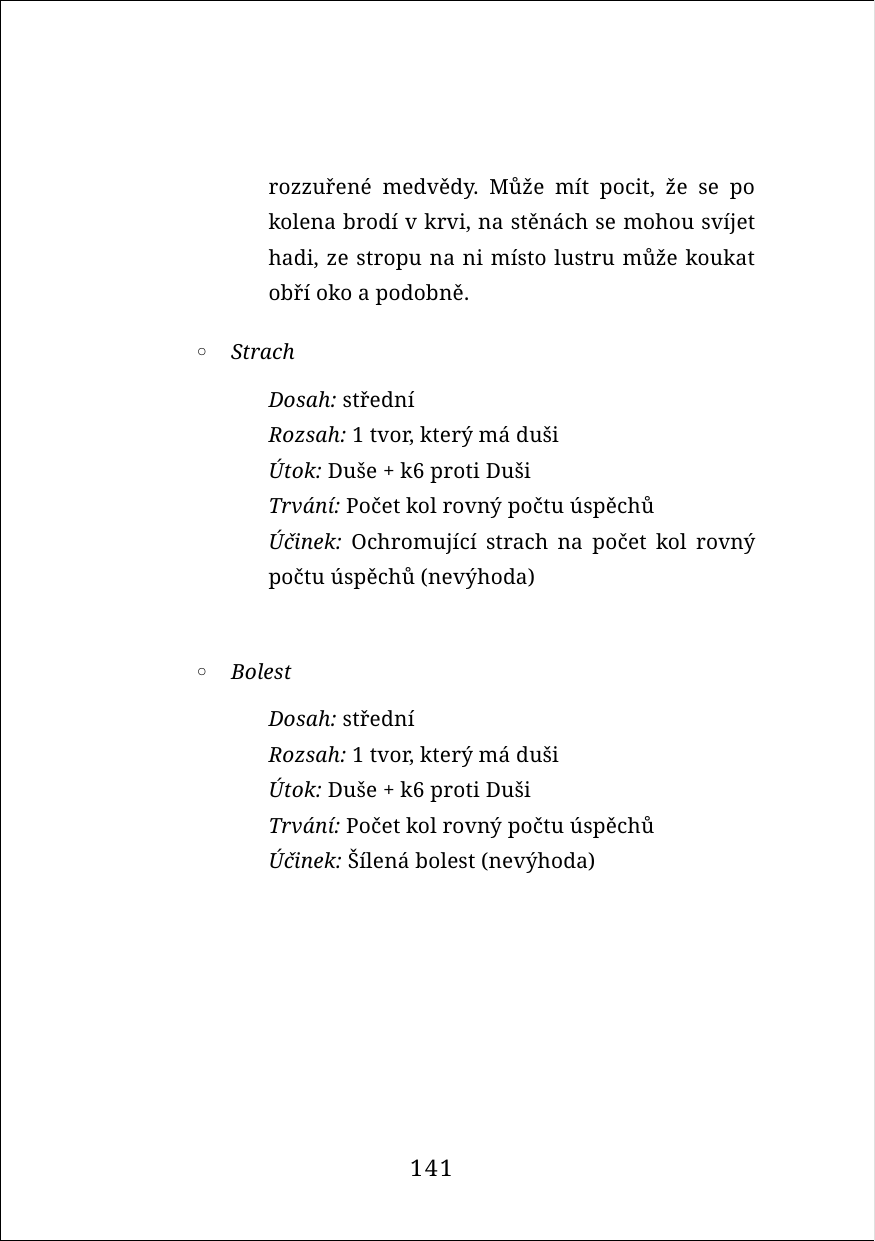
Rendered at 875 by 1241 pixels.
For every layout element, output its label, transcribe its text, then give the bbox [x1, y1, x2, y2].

list Dosah: střední Rozsah: 1 tvor, který má duši Útok: Duše + k6 proti Duši Trvání: Počet kol rovný počtu úspěchů Účinek: Šílená bolest (nevýhoda) [231, 704, 756, 875]
list Strach [193, 337, 756, 366]
list Bolest [193, 657, 756, 686]
list rozzuřené medvědy. Může mít pocit, že se po kolena brodí v krvi, na stěnách se mohou svíjet hadi, ze stropu na ni místo lustru může koukat obří oko a podobně. [231, 172, 756, 307]
list Dosah: střední Rozsah: 1 tvor, který má duši Útok: Duše + k6 proti Duši Trvání: Počet kol rovný počtu úspěchů Účinek: Ochromující strach na počet kol rovný počtu úspěchů (nevýhoda) [231, 385, 756, 626]
